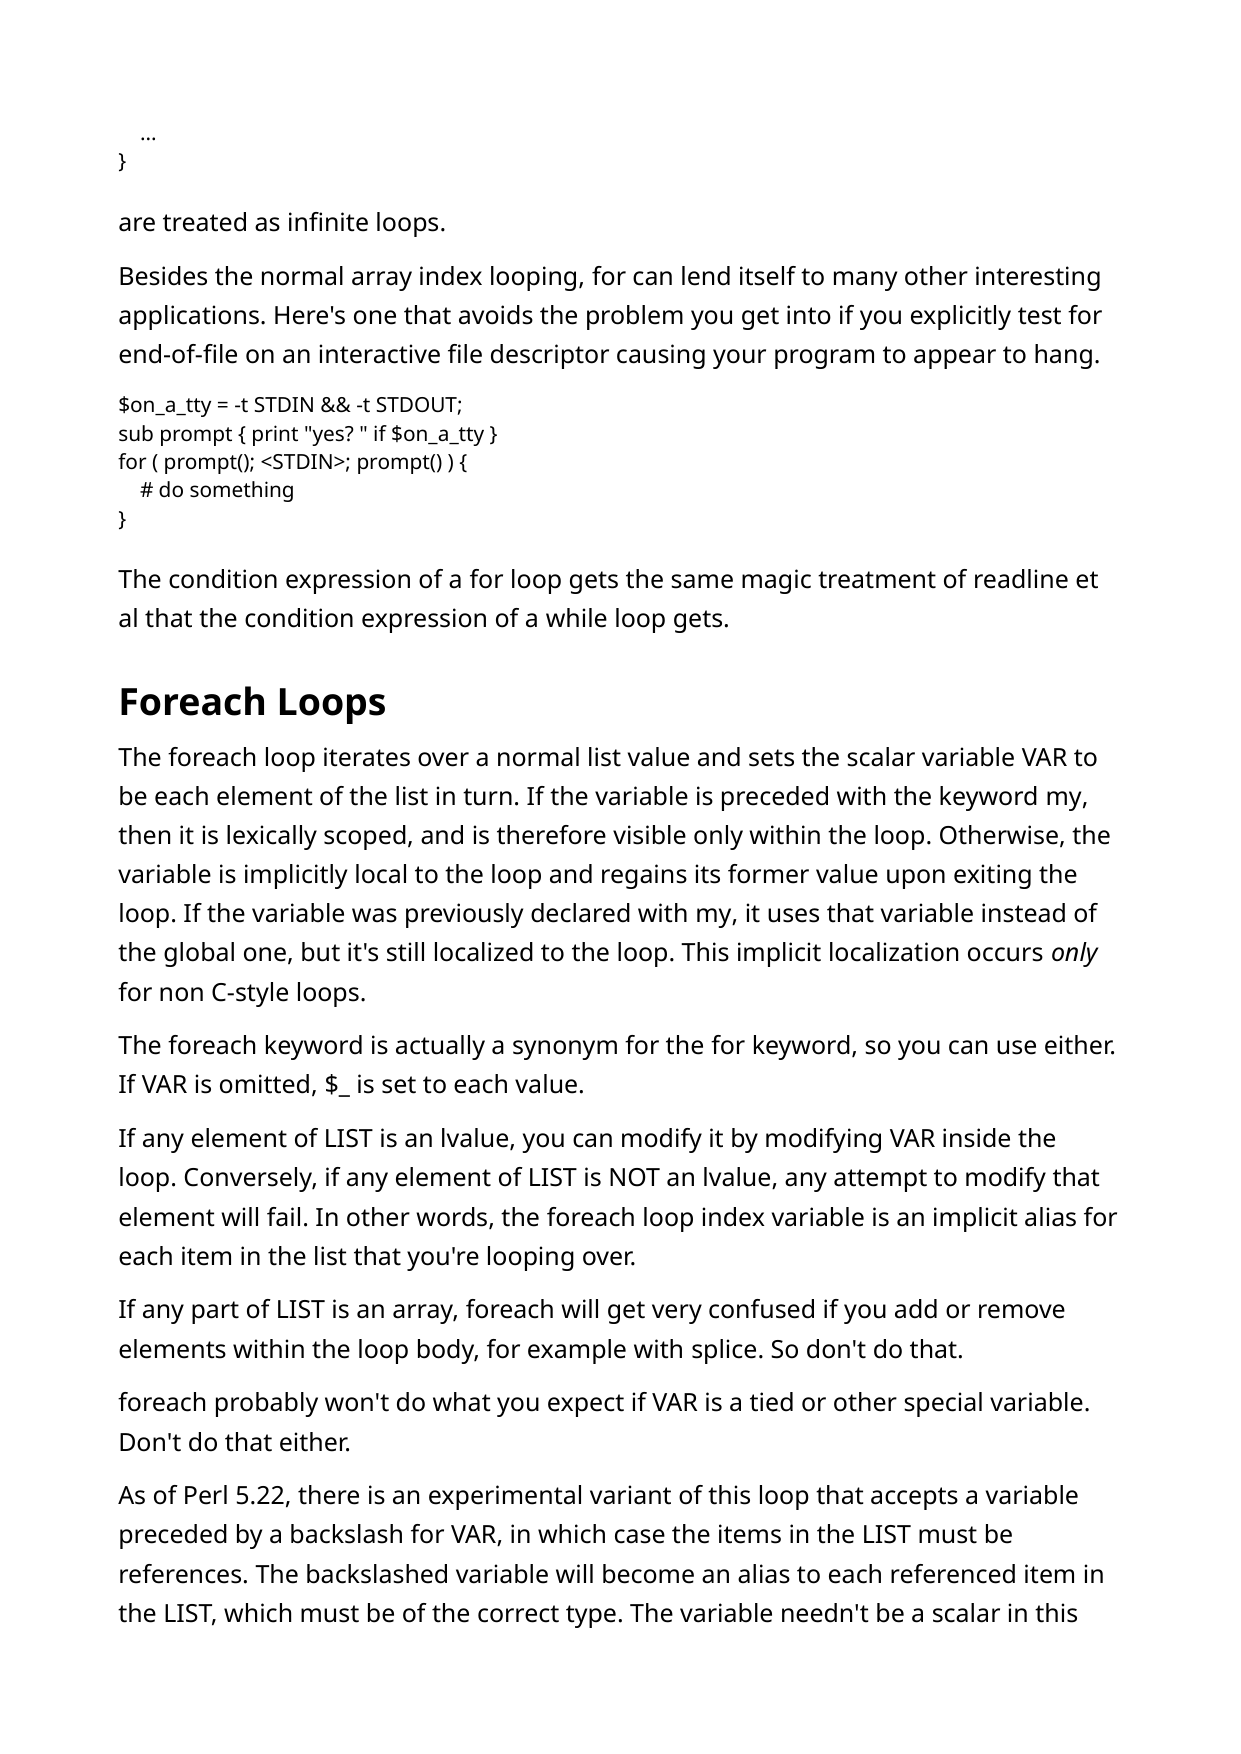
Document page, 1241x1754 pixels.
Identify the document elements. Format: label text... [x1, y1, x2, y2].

text ... [118, 118, 1122, 147]
text The foreach loop iterates over a normal list value and sets the scalar variable VAR to be each element of the list in turn. If the variable is preceded with the keyword my, then it is lexically scoped, and is therefore visible only within the loop. Otherwise, the variable is implicitly local to the loop and regains its former value upon exiting the loop. If the variable was previously declared with my, it uses that variable instead of the global one, but it's still localized to the loop. This implicit localization occurs only for non C-style loops. [118, 739, 1122, 1008]
text } [118, 147, 1122, 175]
subtitle Foreach Loops [118, 676, 1122, 727]
text If any part of LIST is an array, foreach will get very confused if you add or remove elements within the loop body, for example with splice. So don't do that. [118, 1292, 1122, 1365]
text $on_a_tty = -t STDIN && -t STDOUT; [118, 390, 1122, 419]
text Besides the normal array index looping, for can lend itself to many other interesting applications. Here's one that avoids the problem you get into if you explicitly test for end-of-file on an interactive file descriptor causing your program to appear to hang. [118, 258, 1122, 371]
text sub prompt { print "yes? " if $on_a_tty } [118, 419, 1122, 447]
text As of Perl 5.22, there is an experimental variant of this loop that accepts a variable preceded by a backslash for VAR, in which case the items in the LIST must be references. The backslashed variable will become an alias to each referenced item in the LIST, which must be of the correct type. The variable needn't be a scalar in this [118, 1478, 1122, 1629]
text # do something [118, 476, 1122, 504]
text foreach probably won't do what you expect if VAR is a tied or other special variable. Don't do that either. [118, 1385, 1122, 1458]
text The condition expression of a for loop gets the same magic treatment of readline et al that the condition expression of a while loop gets. [118, 562, 1122, 635]
text are treated as infinite loops. [118, 204, 1122, 238]
text If any element of LIST is an lvalue, you can modify it by modifying VAR inside the loop. Conversely, if any element of LIST is NOT an lvalue, any attempt to modify that element will fail. In other words, the foreach loop index variable is an implicit alias for each item in the list that you're looping over. [118, 1121, 1122, 1272]
text The foreach keyword is actually a synonym for the for keyword, so you can use either. If VAR is omitted, $_ is set to each value. [118, 1028, 1122, 1101]
text } [118, 504, 1122, 532]
text for ( prompt(); <STDIN>; prompt() ) { [118, 447, 1122, 476]
